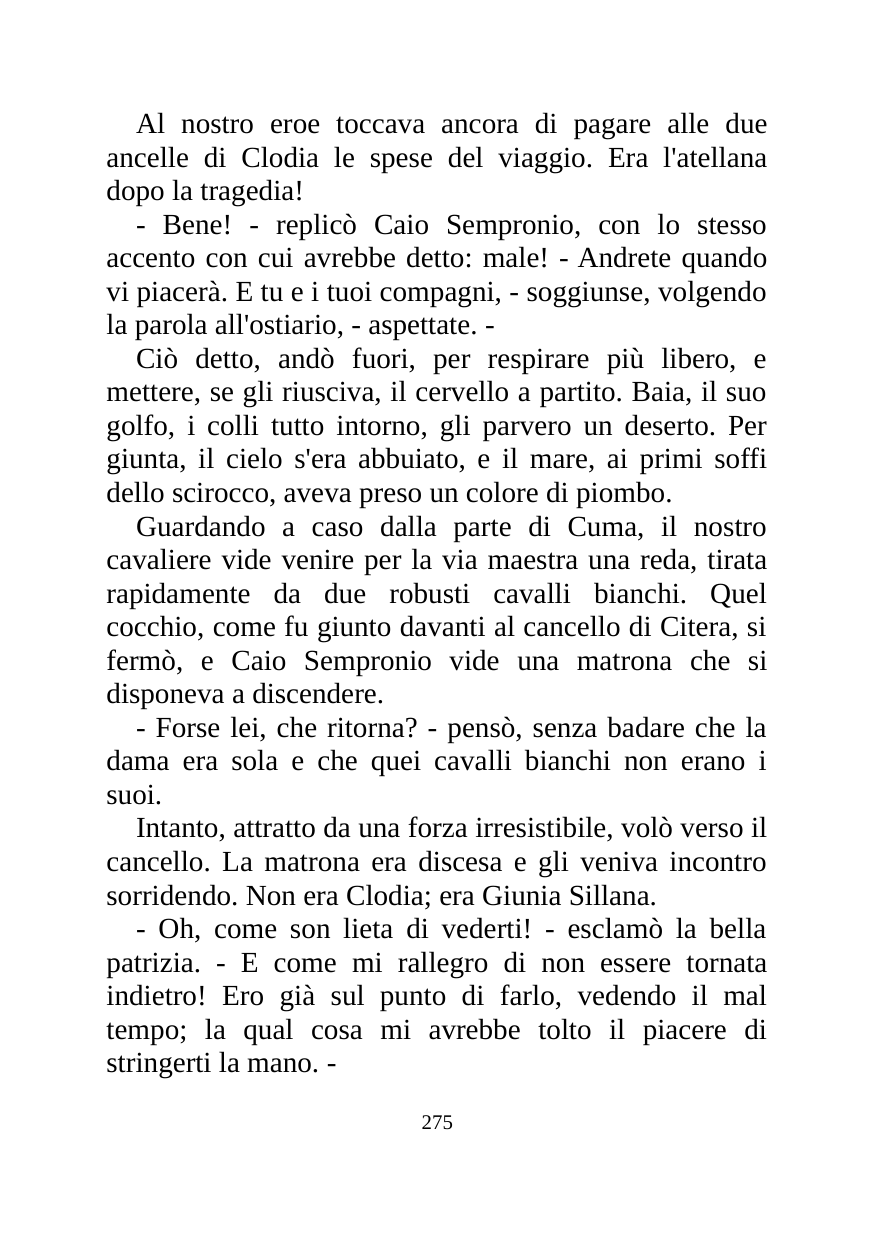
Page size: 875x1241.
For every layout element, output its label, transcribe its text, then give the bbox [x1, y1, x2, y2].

text Al nostro eroe toccava ancora di pagare alle due ancelle di Clodia le spese del viaggio. Era l'atellana dopo la tragedia! [106, 106, 768, 207]
text - Bene! - replicò Caio Sempronio, con lo stesso accento con cui avrebbe detto: male! - Andrete quando vi piacerà. E tu e i tuoi compagni, - soggiunse, volgendo la parola all'ostiario, - aspettate. - [106, 207, 768, 341]
text - Forse lei, che ritorna? - pensò, senza badare che la dama era sola e che quei cavalli bianchi non erano i suoi. [106, 710, 768, 811]
text - Oh, come son lieta di vederti! - esclamò la bella patrizia. - E come mi rallegro di non essere tornata indietro! Ero già sul punto di farlo, vedendo il mal tempo; la qual cosa mi avrebbe tolto il piacere di stringerti la mano. - [106, 911, 768, 1079]
text Intanto, attratto da una forza irresistibile, volò verso il cancello. La matrona era discesa e gli veniva incontro sorridendo. Non era Clodia; era Giunia Sillana. [106, 811, 768, 911]
text Ciò detto, andò fuori, per respirare più libero, e mettere, se gli riusciva, il cervello a partito. Baia, il suo golfo, i colli tutto intorno, gli parvero un deserto. Per giunta, il cielo s'era abbuiato, e il mare, ai primi soffi dello scirocco, aveva preso un colore di piombo. [106, 341, 768, 509]
text Guardando a caso dalla parte di Cuma, il nostro cavaliere vide venire per la via maestra una reda, tirata rapidamente da due robusti cavalli bianchi. Quel cocchio, come fu giunto davanti al cancello di Citera, si fermò, e Caio Sempronio vide una matrona che si disponeva a discendere. [106, 509, 768, 710]
